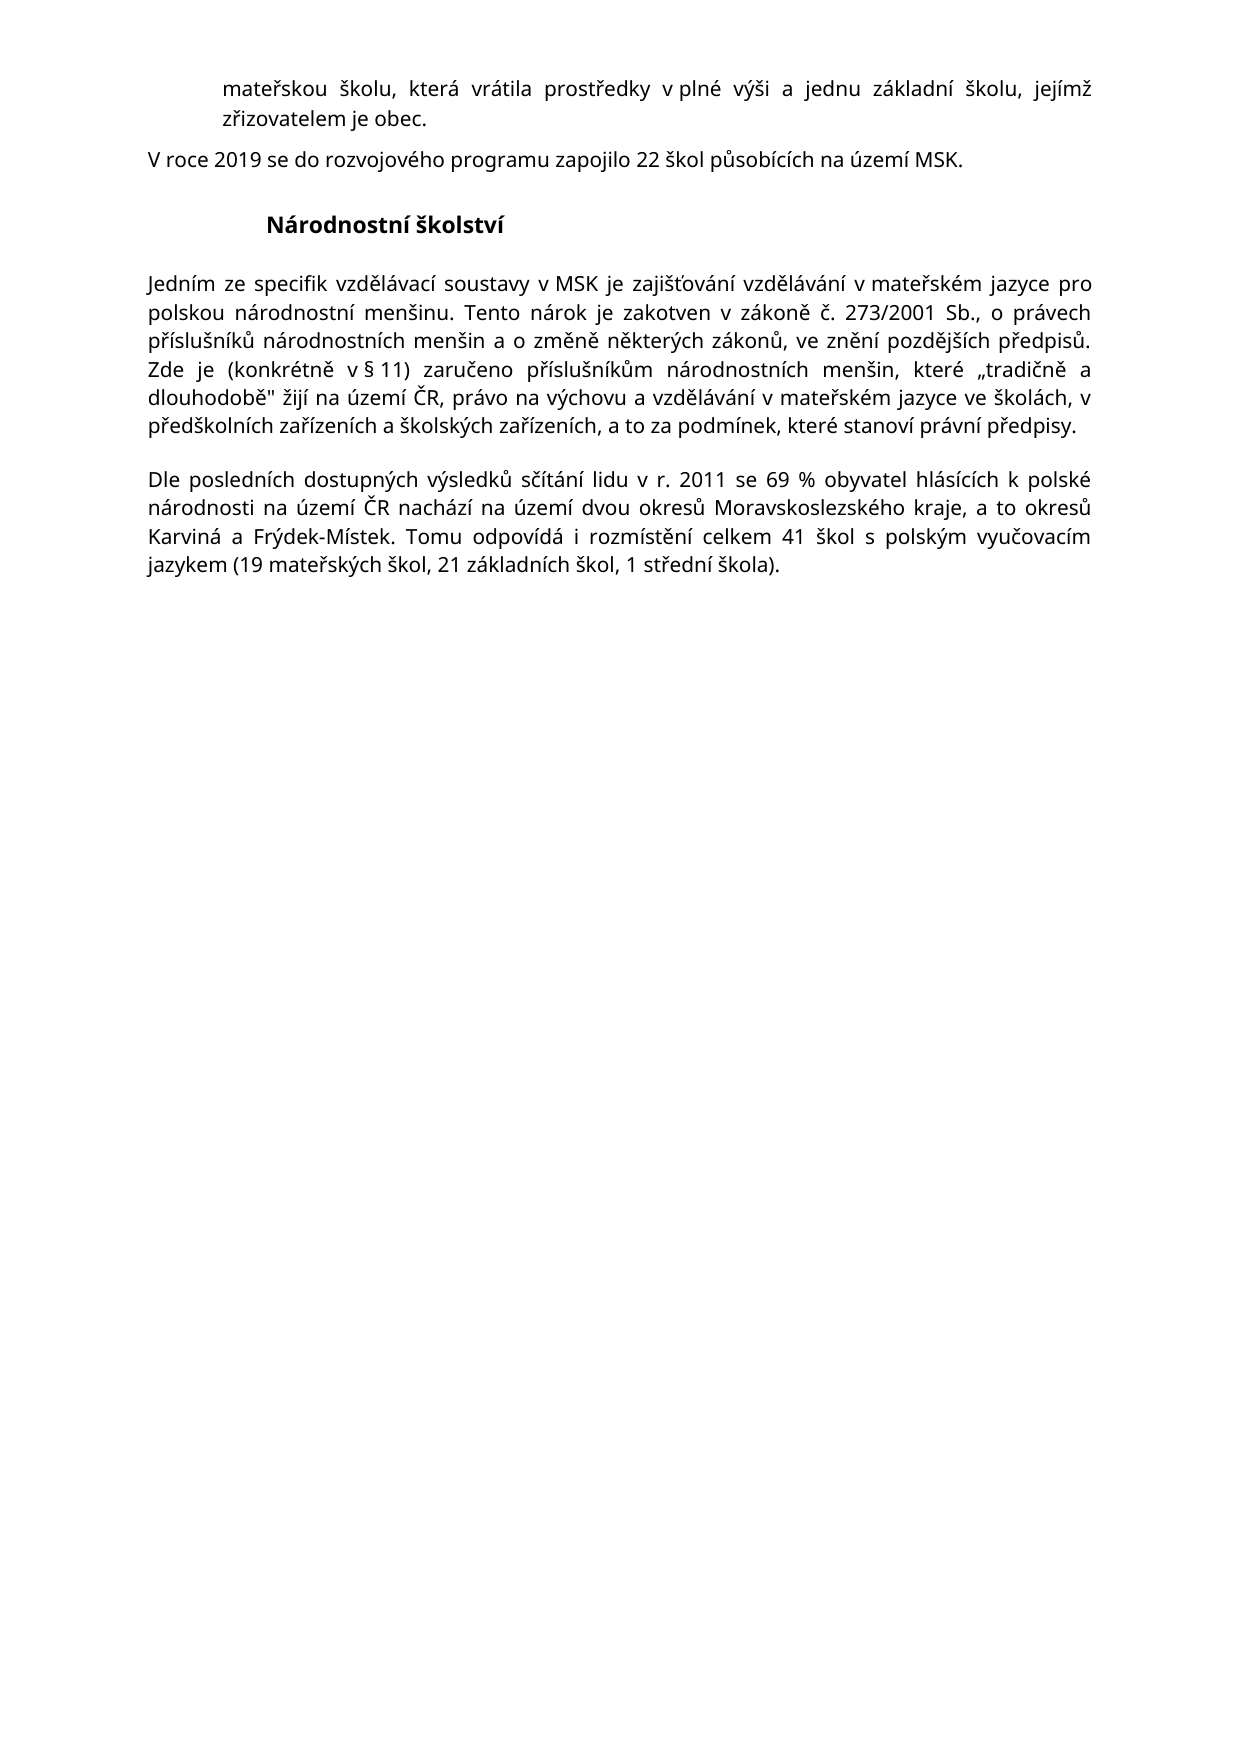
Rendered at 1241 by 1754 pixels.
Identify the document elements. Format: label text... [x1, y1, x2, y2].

subtitle Národnostní školství [149, 209, 1092, 240]
text Dle posledních dostupných výsledků sčítání lidu v r. 2011 se 69 % obyvatel hlásících k polské národnosti na území ČR nachází na území dvou okresů Moravskoslezského kraje, a to okresů Karviná a Frýdek-Místek. Tomu odpovídá i rozmístění celkem 41 škol s polským vyučovacím jazykem (19 mateřských škol, 21 základních škol, 1 střední škola). [148, 465, 1092, 579]
list mateřskou školu, která vrátila prostředky v plné výši a jednu základní školu, jejímž zřizovatelem je obec. [177, 74, 1092, 133]
text V roce 2019 se do rozvojového programu zapojilo 22 škol působících na území MSK. [148, 145, 1092, 173]
text Jedním ze specifik vzdělávací soustavy v MSK je zajišťování vzdělávání v mateřském jazyce pro polskou národnostní menšinu. Tento nárok je zakotven v zákoně č. 273/2001 Sb., o právech příslušníků národnostních menšin a o změně některých zákonů, ve znění pozdějších předpisů. Zde je (konkrétně v § 11) zaručeno příslušníkům národnostních menšin, které „tradičně a dlouhodobě" žijí na území ČR, právo na výchovu a vzdělávání v mateřském jazyce ve školách, v předškolních zařízeních a školských zařízeních, a to za podmínek, které stanoví právní předpisy. [148, 269, 1092, 440]
